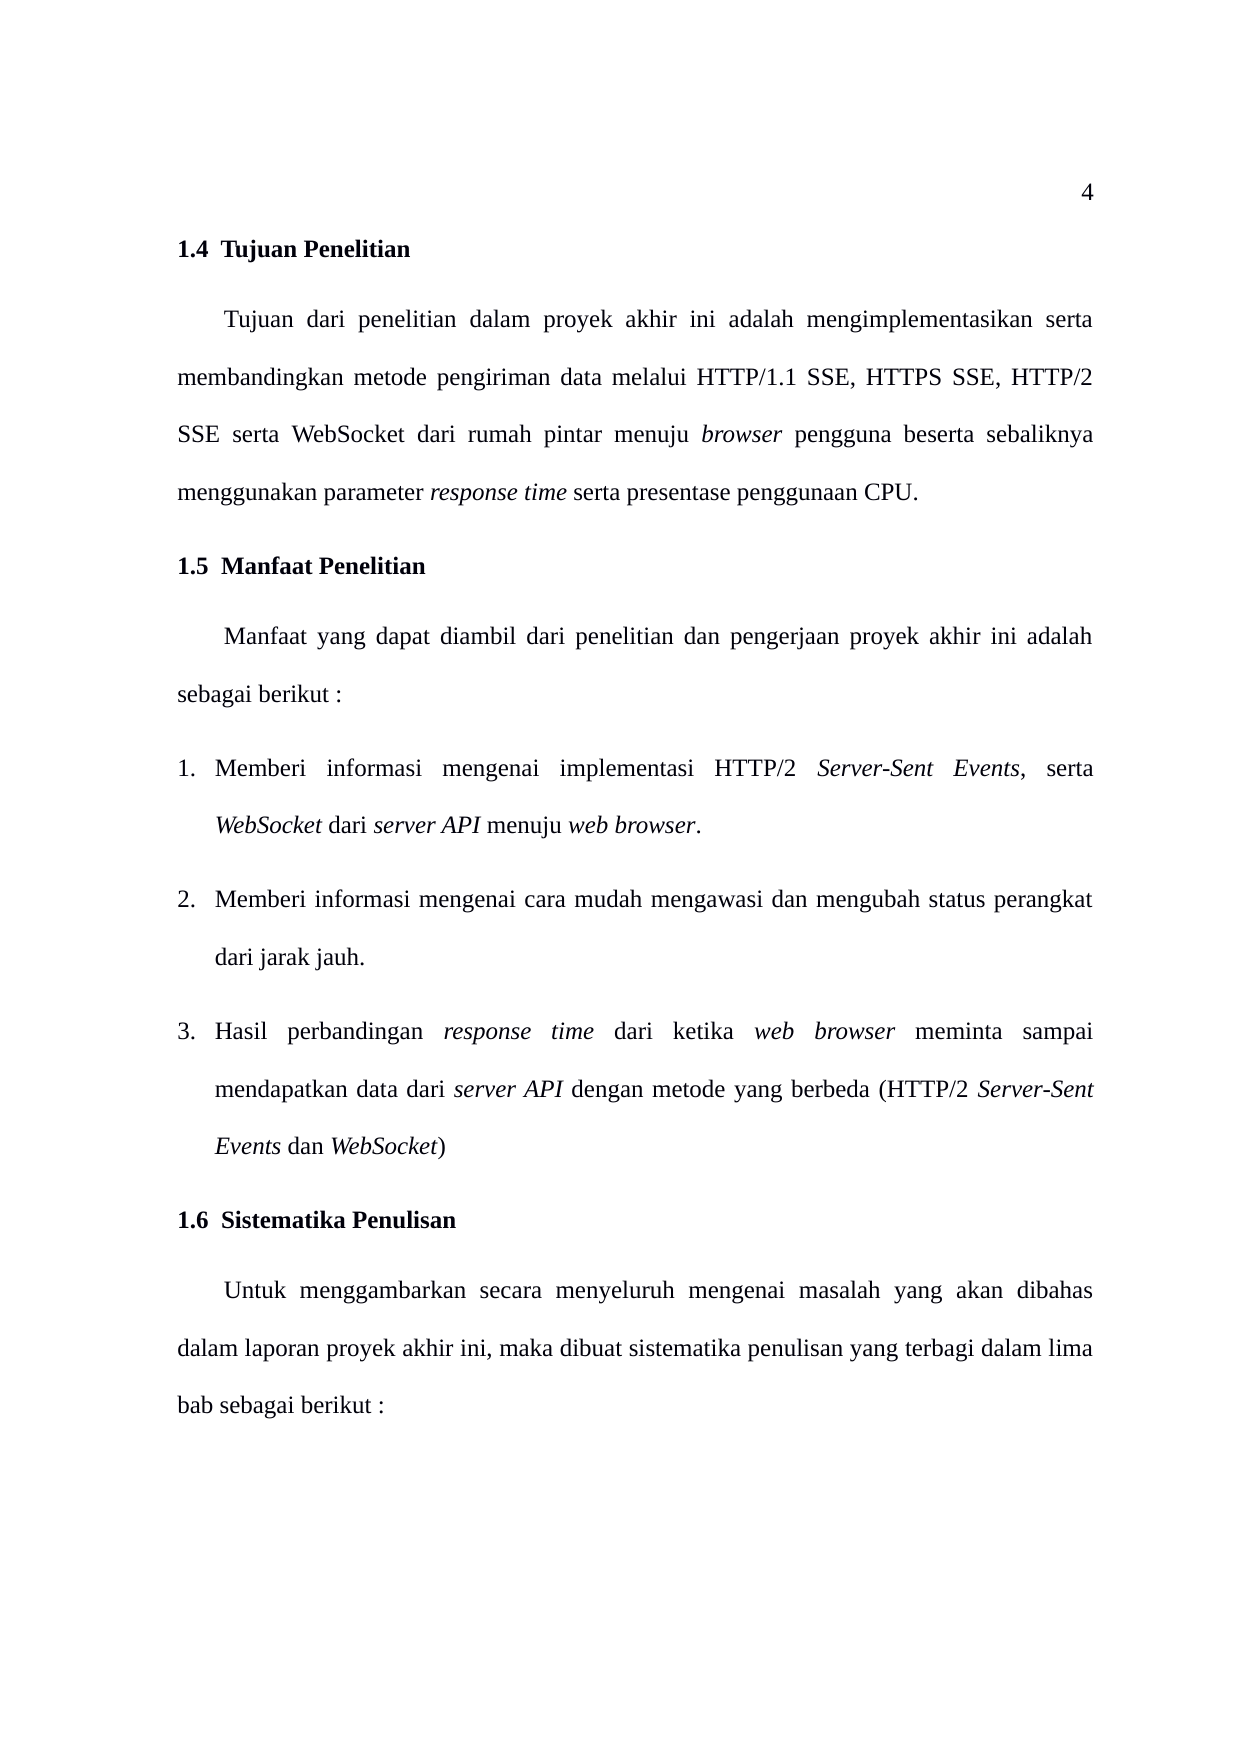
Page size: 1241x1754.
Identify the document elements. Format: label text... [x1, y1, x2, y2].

list Hasil perbandingan response time dari ketika web browser meminta sampai mendapatkan data dari server API dengan metode yang berbeda (HTTP/2 Server-Sent Events dan WebSocket) [177, 1016, 1093, 1160]
subtitle 1.5 Manfaat Penelitian [177, 551, 1093, 580]
subtitle 1.6 Sistematika Penulisan [177, 1205, 1093, 1234]
list Memberi informasi mengenai cara mudah mengawasi dan mengubah status perangkat dari jarak jauh. [177, 884, 1093, 971]
text Untuk menggambarkan secara menyeluruh mengenai masalah yang akan dibahas dalam laporan proyek akhir ini, maka dibuat sistematika penulisan yang terbagi dalam lima bab sebagai berikut : [177, 1275, 1093, 1419]
text Tujuan dari penelitian dalam proyek akhir ini adalah mengimplementasikan serta membandingkan metode pengiriman data melalui HTTP/1.1 SSE, HTTPS SSE, HTTP/2 SSE serta WebSocket dari rumah pintar menuju browser pengguna beserta sebaliknya menggunakan parameter response time serta presentase penggunaan CPU. [177, 304, 1093, 506]
list Memberi informasi mengenai implementasi HTTP/2 Server-Sent Events, serta WebSocket dari server API menuju web browser. [177, 753, 1093, 839]
subtitle 1.4 Tujuan Penelitian [177, 234, 1093, 263]
text Manfaat yang dapat diambil dari penelitian dan pengerjaan proyek akhir ini adalah sebagai berikut : [177, 621, 1093, 707]
